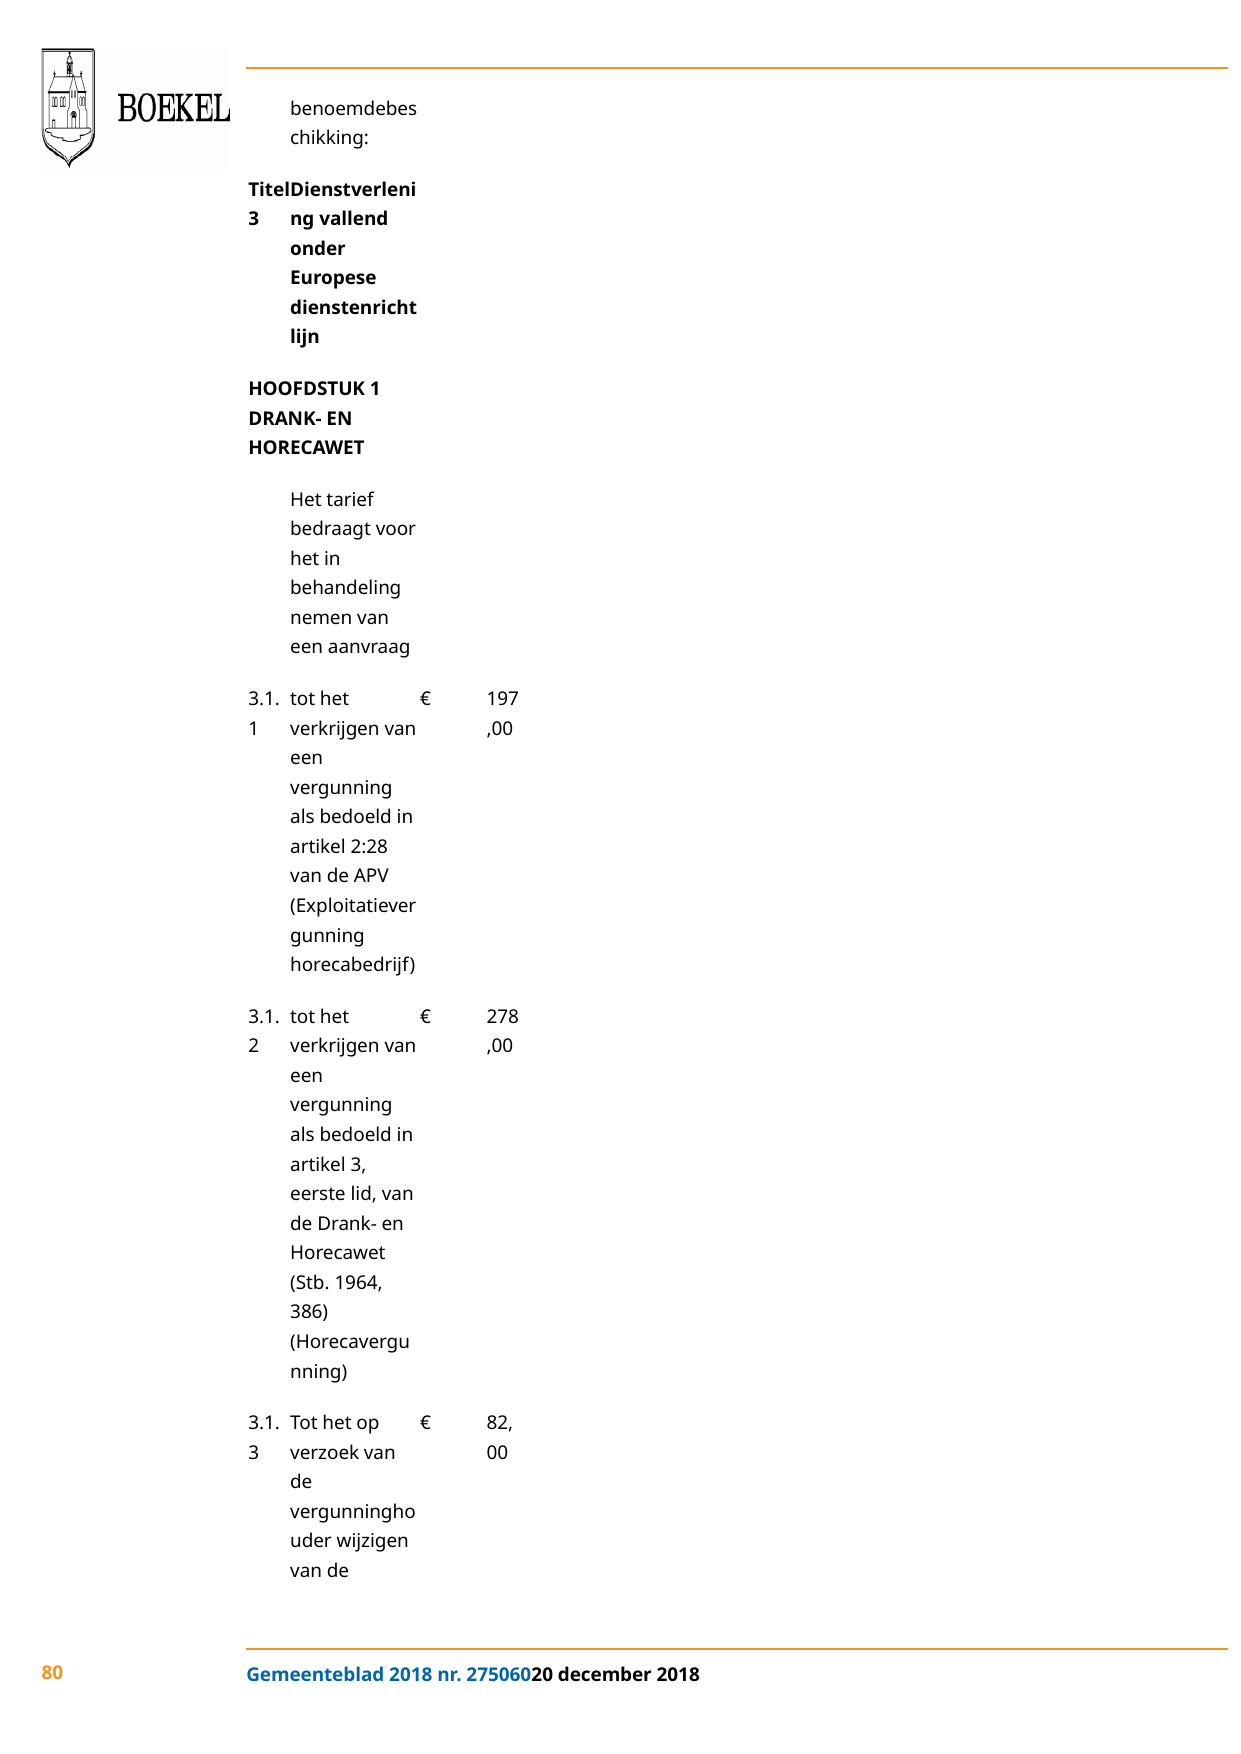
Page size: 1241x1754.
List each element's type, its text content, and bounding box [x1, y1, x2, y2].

table_cell [1085, 977, 1118, 1003]
table_cell [1118, 350, 1152, 375]
table_cell [819, 1003, 852, 1384]
table_cell [520, 350, 553, 375]
table_cell [453, 350, 486, 375]
table_cell [985, 977, 1018, 1003]
table_cell [290, 460, 420, 486]
table_cell [985, 486, 1018, 659]
table_cell [420, 660, 453, 685]
table_cell [753, 150, 786, 176]
table_cell [919, 685, 952, 977]
table_cell [453, 460, 486, 486]
table_cell [885, 95, 919, 150]
table_cell [952, 375, 985, 460]
table_cell [952, 350, 985, 375]
table_cell [1019, 486, 1052, 659]
table_cell [486, 176, 520, 349]
table_cell [1085, 1003, 1118, 1384]
table_cell [290, 977, 420, 1003]
table_cell [290, 1384, 420, 1409]
table_cell [453, 176, 486, 349]
table_cell [885, 350, 919, 375]
table_cell 3.1.2 [248, 1003, 290, 1384]
table_cell [520, 176, 553, 349]
table_cell [620, 375, 653, 460]
table_cell [520, 1409, 553, 1583]
table_cell [620, 460, 653, 486]
table_cell [620, 1409, 653, 1583]
table_cell [486, 660, 520, 685]
table_cell [852, 350, 885, 375]
table_cell [248, 977, 290, 1003]
table_cell [985, 1384, 1018, 1409]
table_cell [1052, 486, 1085, 659]
table_cell [852, 1003, 885, 1384]
table_cell [520, 460, 553, 486]
table_cell Titel 3 [248, 176, 290, 349]
table_cell [1052, 1409, 1085, 1583]
table_cell [1019, 150, 1052, 176]
table_cell [985, 375, 1018, 460]
table_cell [520, 95, 553, 150]
table_cell [852, 486, 885, 659]
table_cell [686, 350, 719, 375]
table_cell [453, 1409, 486, 1583]
table_cell [819, 460, 852, 486]
table_cell [653, 150, 686, 176]
table_cell [719, 1003, 752, 1384]
table_cell [985, 95, 1018, 150]
table_cell [453, 660, 486, 685]
table_cell [586, 150, 619, 176]
table_cell [1118, 1003, 1152, 1384]
table_cell [852, 1384, 885, 1409]
table_cell [1019, 1409, 1052, 1583]
table_cell [819, 375, 852, 460]
table_cell [786, 150, 819, 176]
table_cell [686, 660, 719, 685]
table_cell [885, 486, 919, 659]
table_cell [1052, 660, 1085, 685]
table_cell [520, 375, 553, 460]
table_cell [520, 660, 553, 685]
table_cell [786, 176, 819, 349]
table_cell [586, 176, 619, 349]
table_cell [553, 350, 586, 375]
table_cell tot het verkrijgen van een vergunning als bedoeld in artikel 3, eerste lid, van de Drank- en Horecawet (Stb. 1964, 386) (Horecavergunning) [290, 1003, 420, 1384]
table_cell [1118, 176, 1152, 349]
table_cell [553, 1384, 586, 1409]
table_cell [786, 685, 819, 977]
table_cell [1052, 685, 1085, 977]
table_cell [952, 95, 985, 150]
table_cell [1019, 375, 1052, 460]
table_cell 82,00 [486, 1409, 520, 1583]
table_cell [586, 350, 619, 375]
table_cell [653, 685, 686, 977]
table_cell [248, 150, 290, 176]
table_cell [753, 1384, 786, 1409]
table_cell [885, 685, 919, 977]
table_cell [653, 375, 686, 460]
table_cell [653, 977, 686, 1003]
table_cell [686, 977, 719, 1003]
table_cell [852, 150, 885, 176]
table_cell [1118, 1409, 1152, 1583]
table_cell [719, 150, 752, 176]
table_cell [753, 95, 786, 150]
table_cell [520, 1384, 553, 1409]
table_cell [919, 1409, 952, 1583]
table_cell Het tarief bedraagt voor het in behandeling nemen van een aanvraag [290, 486, 420, 659]
table_cell [553, 460, 586, 486]
table_cell [819, 685, 852, 977]
table_cell [719, 1384, 752, 1409]
table_cell [248, 460, 290, 486]
table_cell [919, 660, 952, 685]
table_cell [1052, 176, 1085, 349]
table_cell [852, 460, 885, 486]
table_cell [719, 460, 752, 486]
table_cell [919, 460, 952, 486]
table_cell [620, 1003, 653, 1384]
table_cell [753, 350, 786, 375]
table_cell [952, 660, 985, 685]
table_cell [586, 486, 619, 659]
table_cell [819, 977, 852, 1003]
table_cell [553, 685, 586, 977]
table_cell [1085, 95, 1118, 150]
table_cell [248, 660, 290, 685]
table_cell [985, 685, 1018, 977]
table_cell [753, 375, 786, 460]
table_cell [620, 95, 653, 150]
table_cell [620, 1384, 653, 1409]
table_cell [586, 660, 619, 685]
table_cell [586, 1409, 619, 1583]
table_cell [553, 150, 586, 176]
table_cell [1052, 1003, 1085, 1384]
table_cell [1085, 176, 1118, 349]
table_cell [1085, 685, 1118, 977]
table_cell [420, 350, 453, 375]
table_cell [985, 350, 1018, 375]
table_cell [1085, 375, 1118, 460]
table_cell [1019, 176, 1052, 349]
table_cell benoemdebeschikking: [290, 95, 420, 150]
table_cell [553, 1409, 586, 1583]
table_cell [719, 1409, 752, 1583]
table_cell [1052, 350, 1085, 375]
table_cell [686, 685, 719, 977]
table_cell [420, 977, 453, 1003]
table_cell [1118, 150, 1152, 176]
table_cell [885, 1003, 919, 1384]
table_cell [786, 460, 819, 486]
table_cell [686, 176, 719, 349]
table_cell [819, 350, 852, 375]
table_cell [919, 95, 952, 150]
table_cell [653, 486, 686, 659]
table_cell [1052, 95, 1085, 150]
table_cell [620, 685, 653, 977]
table_cell [885, 375, 919, 460]
table_cell [453, 1003, 486, 1384]
table_cell [1085, 460, 1118, 486]
table_cell [919, 350, 952, 375]
table_cell [586, 1384, 619, 1409]
table_cell [620, 660, 653, 685]
table_cell [486, 350, 520, 375]
table_cell [553, 977, 586, 1003]
table_cell [653, 660, 686, 685]
table_cell € [420, 1409, 453, 1583]
table_cell [1118, 95, 1152, 150]
table_cell [653, 95, 686, 150]
table_cell [819, 660, 852, 685]
table_cell [719, 95, 752, 150]
table_cell [420, 460, 453, 486]
table_cell [1052, 375, 1085, 460]
table_cell [290, 350, 420, 375]
table_cell [819, 150, 852, 176]
table_cell [486, 1384, 520, 1409]
table_cell [453, 486, 486, 659]
table_cell [919, 1384, 952, 1409]
table_cell [852, 977, 885, 1003]
table_cell [919, 977, 952, 1003]
table_cell [453, 95, 486, 150]
table_cell [653, 1003, 686, 1384]
table_cell [1019, 1384, 1052, 1409]
table_cell [420, 95, 453, 150]
table_cell [719, 375, 752, 460]
table_cell [852, 375, 885, 460]
table_cell [719, 977, 752, 1003]
table_cell [852, 1409, 885, 1583]
table_cell [486, 95, 520, 150]
table_cell [1019, 1003, 1052, 1384]
table_cell [1085, 660, 1118, 685]
table_cell [486, 150, 520, 176]
table_cell [453, 375, 486, 460]
table_cell [486, 460, 520, 486]
table_cell [719, 660, 752, 685]
table_cell [719, 486, 752, 659]
table_cell [985, 460, 1018, 486]
table_cell [819, 1384, 852, 1409]
table_cell [686, 375, 719, 460]
table_cell [919, 150, 952, 176]
table_cell [985, 150, 1018, 176]
table_cell [586, 977, 619, 1003]
table_cell [1118, 1384, 1152, 1409]
table_cell [952, 1003, 985, 1384]
table_cell [486, 375, 520, 460]
table_cell [1118, 375, 1152, 460]
table_cell [753, 486, 786, 659]
table_cell [1052, 460, 1085, 486]
table_cell [952, 150, 985, 176]
table_cell [952, 1384, 985, 1409]
table_cell HOOFDSTUK 1 DRANK- EN HORECAWET [248, 375, 420, 460]
table_cell [985, 1003, 1018, 1384]
table_cell [919, 375, 952, 460]
table_cell [1085, 350, 1118, 375]
table_cell [1019, 95, 1052, 150]
table_cell [586, 460, 619, 486]
table_cell [753, 660, 786, 685]
table_cell [786, 1003, 819, 1384]
picture [41, 47, 231, 172]
table_cell [952, 460, 985, 486]
table_cell [753, 977, 786, 1003]
table_cell [786, 375, 819, 460]
table_cell [1052, 150, 1085, 176]
table_cell [553, 1003, 586, 1384]
table_cell [686, 460, 719, 486]
table_cell € [420, 685, 453, 977]
table_cell 3.1.1 [248, 685, 290, 977]
table_cell [290, 150, 420, 176]
table_cell [586, 375, 619, 460]
table_cell [885, 1384, 919, 1409]
table_cell [985, 660, 1018, 685]
table_cell [885, 1409, 919, 1583]
table_cell [1118, 685, 1152, 977]
table_cell [852, 95, 885, 150]
table_cell [1085, 1409, 1118, 1583]
table_cell [453, 977, 486, 1003]
table_cell [819, 486, 852, 659]
table_cell [420, 1384, 453, 1409]
table_cell [520, 977, 553, 1003]
table_cell [753, 1409, 786, 1583]
table_cell [786, 660, 819, 685]
table_cell [686, 150, 719, 176]
table_cell 197,00 [486, 685, 520, 977]
table_cell Tot het op verzoek van de vergunninghouder wijzigen van de [290, 1409, 420, 1583]
table_cell [952, 486, 985, 659]
table_cell [686, 1003, 719, 1384]
table_cell [520, 486, 553, 659]
table_cell [1019, 660, 1052, 685]
table_cell [620, 150, 653, 176]
table_cell [753, 460, 786, 486]
table_cell [686, 486, 719, 659]
table_cell [620, 486, 653, 659]
table_cell [719, 350, 752, 375]
table_cell [786, 486, 819, 659]
table_cell [1052, 977, 1085, 1003]
table_cell [586, 1003, 619, 1384]
table_cell [786, 977, 819, 1003]
table_cell [885, 460, 919, 486]
table_cell [248, 350, 290, 375]
table_cell [885, 660, 919, 685]
table_cell [553, 486, 586, 659]
table_cell [586, 95, 619, 150]
table_cell [852, 660, 885, 685]
table_cell [952, 1409, 985, 1583]
table_cell [819, 1409, 852, 1583]
table_cell [1118, 660, 1152, 685]
table_cell [420, 486, 453, 659]
table_cell tot het verkrijgen van een vergunning als bedoeld in artikel 2:28 van de APV (Exploitatievergunning horecabedrijf) [290, 685, 420, 977]
table_cell [786, 350, 819, 375]
table_cell [686, 1384, 719, 1409]
table_cell [1085, 150, 1118, 176]
table_cell [653, 350, 686, 375]
table_cell [248, 486, 290, 659]
table_cell [1019, 460, 1052, 486]
table_cell [453, 150, 486, 176]
table_cell [819, 176, 852, 349]
table_cell [620, 350, 653, 375]
table_cell [919, 486, 952, 659]
table_cell [248, 1384, 290, 1409]
table_cell [985, 1409, 1018, 1583]
table_cell [819, 95, 852, 150]
table_cell [586, 685, 619, 977]
table_cell [420, 150, 453, 176]
table_cell [885, 150, 919, 176]
table_cell 278,00 [486, 1003, 520, 1384]
table_cell [952, 977, 985, 1003]
table_cell [420, 375, 453, 460]
table_cell [653, 460, 686, 486]
table_cell [686, 95, 719, 150]
table_cell [553, 176, 586, 349]
table_cell [952, 176, 985, 349]
table_cell [1019, 685, 1052, 977]
table_cell [719, 685, 752, 977]
table_cell [719, 176, 752, 349]
table_cell [420, 176, 453, 349]
table_cell [786, 95, 819, 150]
table_cell [852, 685, 885, 977]
table_cell [1118, 460, 1152, 486]
table_cell [486, 977, 520, 1003]
table_cell [486, 486, 520, 659]
table_cell Dienstverlening vallend onder Europese dienstenrichtlijn [290, 176, 420, 349]
table_cell [686, 1409, 719, 1583]
table_cell [290, 660, 420, 685]
table_cell [553, 95, 586, 150]
table_cell [520, 685, 553, 977]
table_cell [520, 150, 553, 176]
table_cell [1019, 977, 1052, 1003]
table_cell [248, 95, 290, 150]
table_cell [753, 1003, 786, 1384]
table_cell [1118, 486, 1152, 659]
table_cell [753, 176, 786, 349]
table_cell [1052, 1384, 1085, 1409]
table_cell [919, 1003, 952, 1384]
table_cell [1118, 977, 1152, 1003]
table_cell [453, 1384, 486, 1409]
table_cell [852, 176, 885, 349]
table_cell [653, 1384, 686, 1409]
table_cell [620, 176, 653, 349]
table_cell [620, 977, 653, 1003]
table_cell [1085, 1384, 1118, 1409]
table_cell € [420, 1003, 453, 1384]
table_cell 3.1.3 [248, 1409, 290, 1583]
table_cell [1019, 350, 1052, 375]
table_cell [786, 1384, 819, 1409]
table_cell [919, 176, 952, 349]
table_cell [520, 1003, 553, 1384]
table_cell [786, 1409, 819, 1583]
table_cell [885, 176, 919, 349]
table_cell [553, 660, 586, 685]
table_cell [553, 375, 586, 460]
table_cell [653, 1409, 686, 1583]
table_cell [653, 176, 686, 349]
table_cell [985, 176, 1018, 349]
table_cell [753, 685, 786, 977]
table_cell [1085, 486, 1118, 659]
table_cell [952, 685, 985, 977]
table_cell [453, 685, 486, 977]
table_cell [885, 977, 919, 1003]
